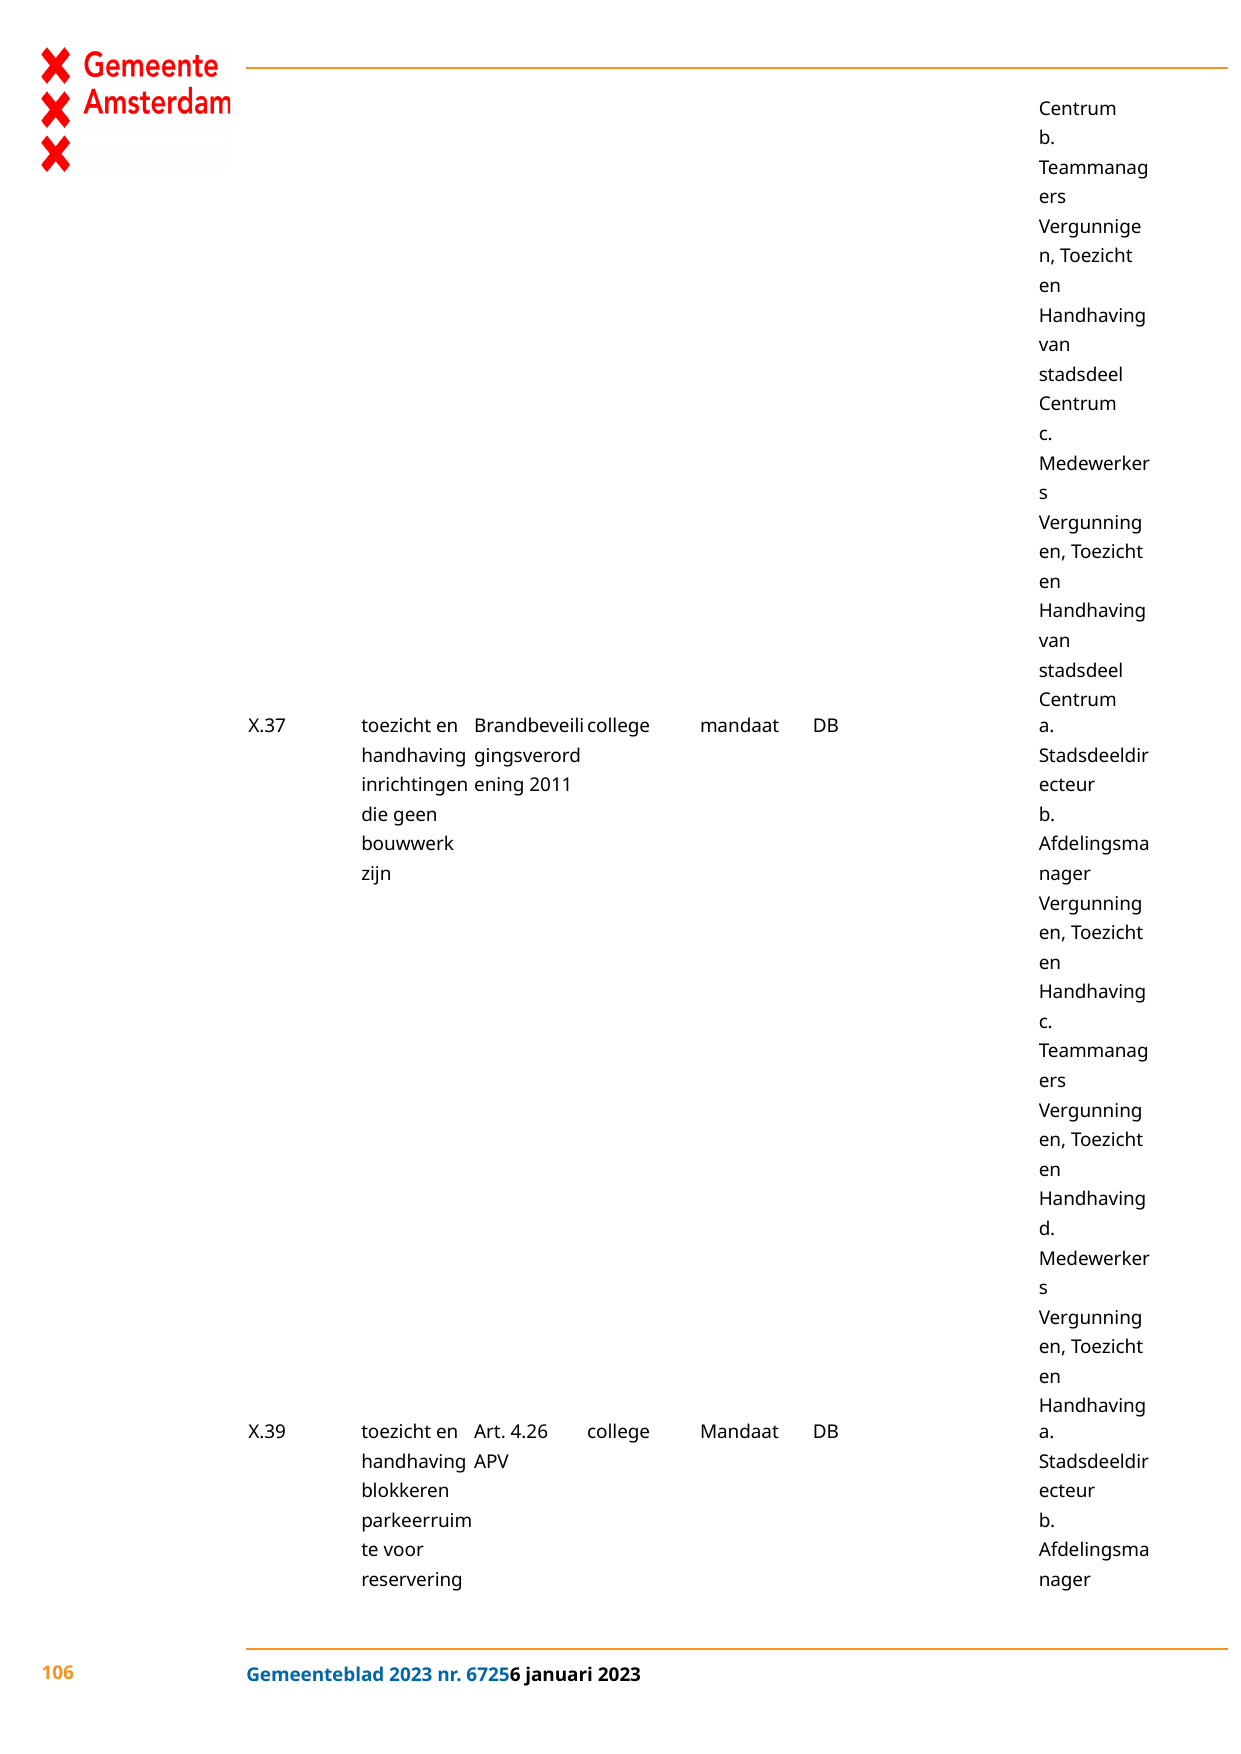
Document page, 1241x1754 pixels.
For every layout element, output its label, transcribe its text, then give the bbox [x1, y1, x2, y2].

table_cell toezicht en handhaving blokkeren parkeerruimte voor reservering [361, 1418, 474, 1592]
table_cell [248, 95, 361, 712]
table_cell [926, 95, 1038, 712]
table_cell X.39 [248, 1418, 361, 1592]
table_cell a. Stadsdeeldirecteur b. Afdelingsmanager Vergunningen, Toezicht en Handhaving c. Teammanagers Vergunningen, Toezicht en Handhaving d. Medewerkers Vergunningen, Toezicht en Handhaving [1039, 712, 1152, 1418]
table_cell [926, 1418, 1038, 1592]
table_cell Centrum b. Teammanagers Vergunnigen, Toezicht en Handhaving van stadsdeel Centrum c. Medewerkers Vergunningen, Toezicht en Handhaving van stadsdeel Centrum [1039, 95, 1152, 712]
table_cell mandaat [700, 712, 813, 1418]
table_cell toezicht en handhaving inrichtingen die geen bouwwerk zijn [361, 712, 474, 1418]
table_cell [587, 95, 700, 712]
table_cell college [587, 1418, 700, 1592]
table_cell Art. 4.26 APV [474, 1418, 587, 1592]
table_cell [361, 95, 474, 712]
table_cell DB [813, 712, 926, 1418]
table_cell [474, 95, 587, 712]
table_cell DB [813, 1418, 926, 1592]
table_cell a. Stadsdeeldirecteur b. Afdelingsmanager [1039, 1418, 1152, 1592]
table_cell college [587, 712, 700, 1418]
table_cell [926, 712, 1038, 1418]
table_cell [813, 95, 926, 712]
table_cell Mandaat [700, 1418, 813, 1592]
table_cell Brandbeveiligingsverordening 2011 [474, 712, 587, 1418]
picture [41, 47, 231, 172]
table_cell [700, 95, 813, 712]
table_cell X.37 [248, 712, 361, 1418]
